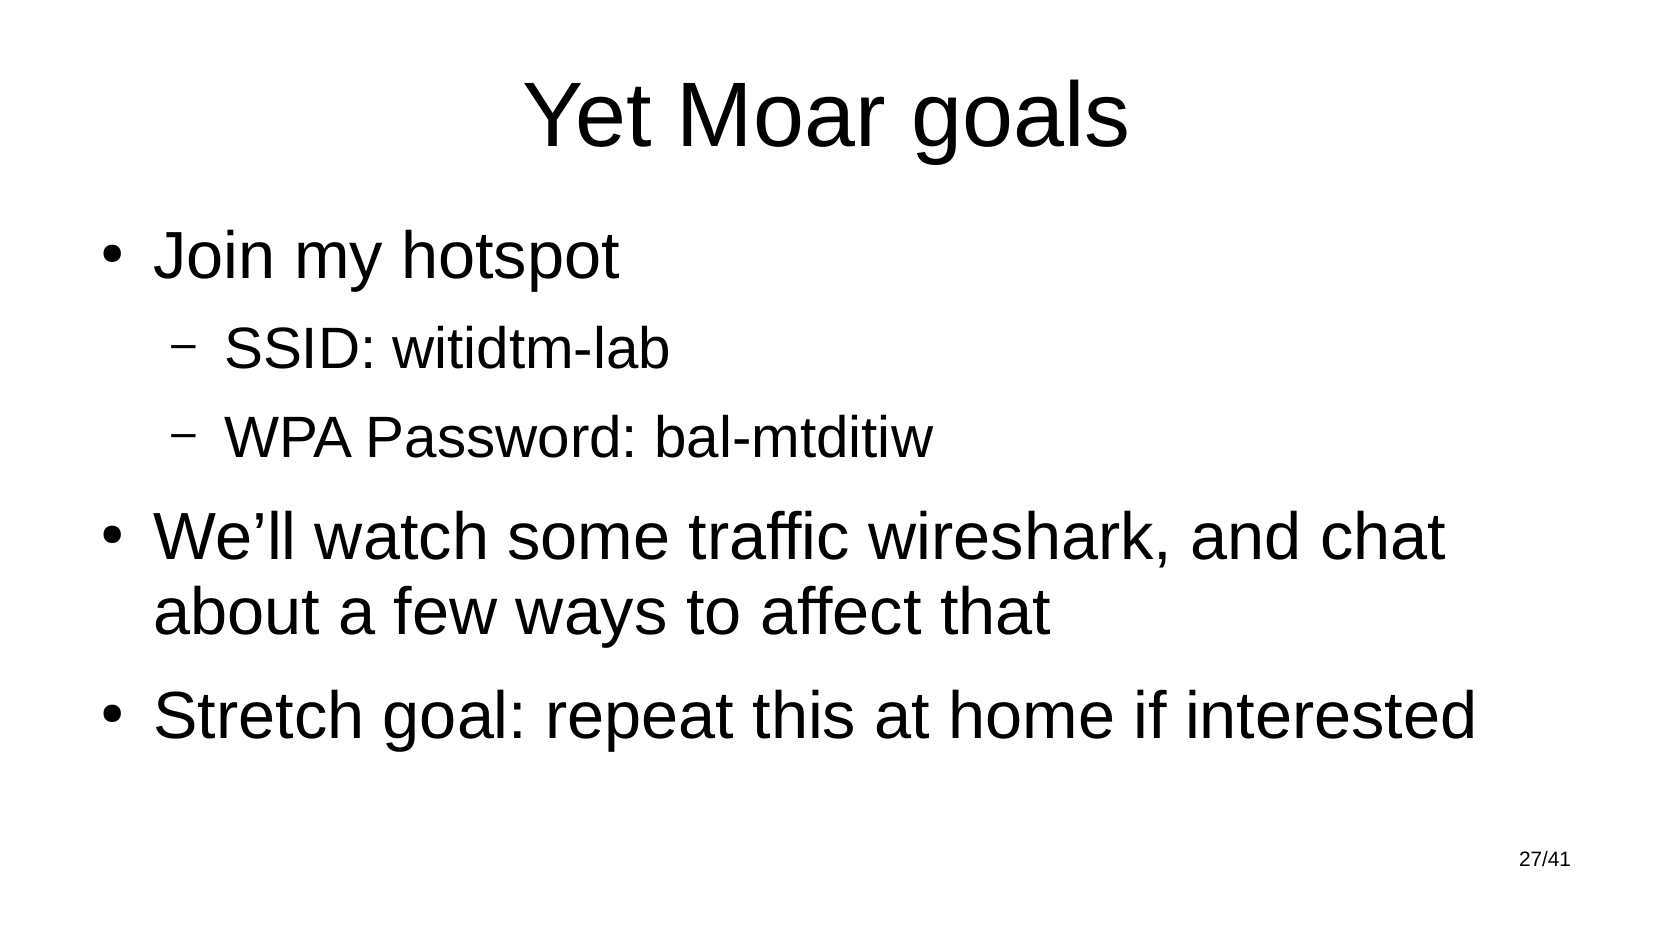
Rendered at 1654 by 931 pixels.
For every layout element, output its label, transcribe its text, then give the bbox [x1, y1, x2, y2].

title Yet Moar goals [82, 37, 1571, 193]
list Join my hotspot SSID: witidtm-lab WPA Password: bal-mtditiw We’ll watch some traffic wireshark, and chat about a few ways to affect that Stretch goal: repeat this at home if interested [82, 217, 1571, 758]
